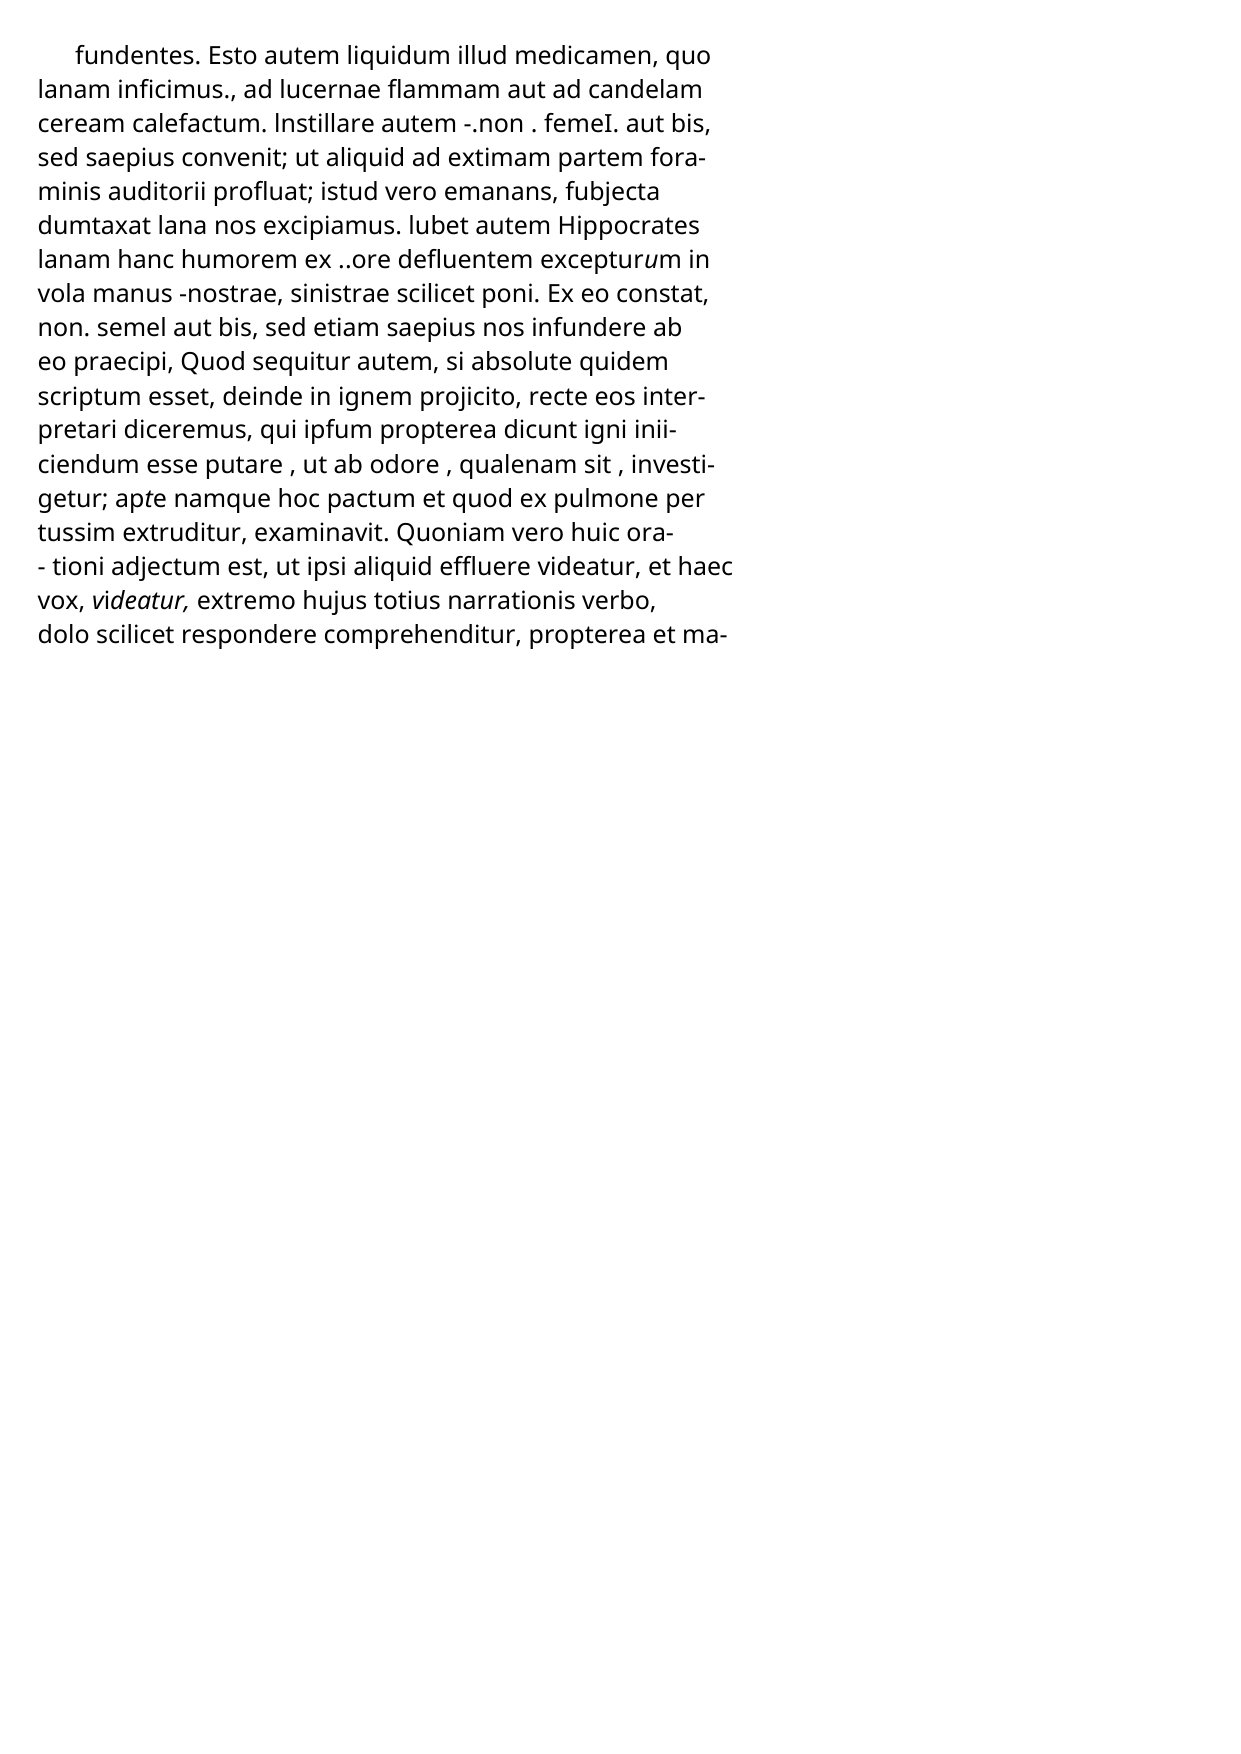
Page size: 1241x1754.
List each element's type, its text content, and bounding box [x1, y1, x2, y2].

text fundentes. Esto autem liquidum illud medicamen, quo lanam inficimus., ad lucernae flammam aut ad candelam ceream calefactum. lnstillare autem -.non . femeI. aut bis, sed saepius convenit; ut aliquid ad extimam partem fora- minis auditorii profluat; istud vero emanans, fubjecta dumtaxat lana nos excipiamus. lubet autem Hippocrates lanam hanc humorem ex ..ore defluentem excepturum in vola manus -nostrae, sinistrae scilicet poni. Ex eo constat, non. semel aut bis, sed etiam saepius nos infundere ab eo praecipi, Quod sequitur autem, si absolute quidem scriptum esset, deinde in ignem projicito, recte eos inter- pretari diceremus, qui ipfum propterea dicunt igni inii- ciendum esse putare , ut ab odore , qualenam sit , investi- getur; apte namque hoc pactum et quod ex pulmone per tussim extruditur, examinavit. Quoniam vero huic ora- - tioni adjectum est, ut ipsi aliquid effluere videatur, et haec vox, videatur, extremo hujus totius narrationis verbo, dolo scilicet respondere comprehenditur, propterea et ma- [37, 37, 1203, 651]
